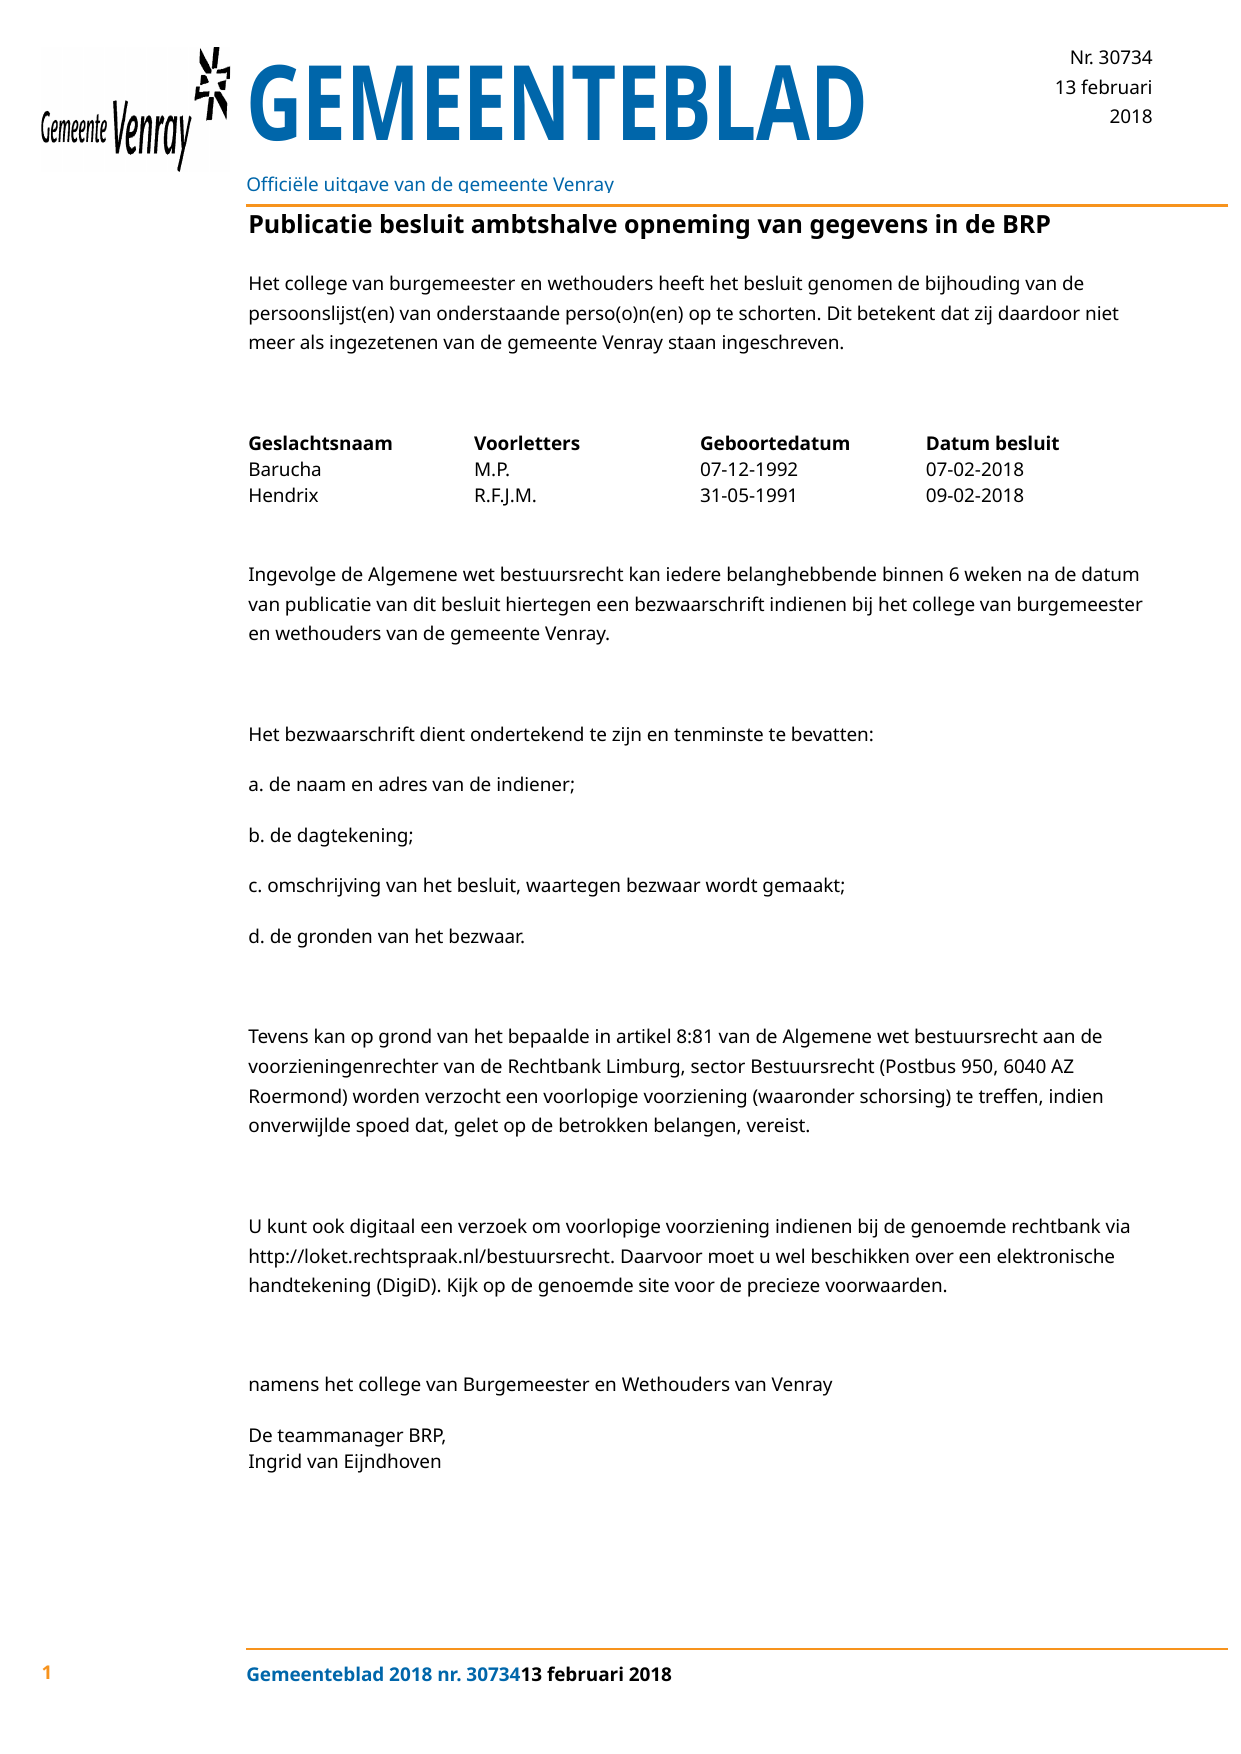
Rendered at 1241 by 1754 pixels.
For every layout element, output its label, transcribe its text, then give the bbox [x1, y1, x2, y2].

text Publicatie besluit ambtshalve opneming van gegevens in de BRP [248, 207, 1152, 241]
text Ingrid van Eijndhoven [248, 1448, 1152, 1474]
text b. de dagtekening; [248, 822, 1152, 848]
table_cell Barucha [248, 456, 474, 482]
table_header Datum besluit [926, 430, 1152, 456]
table_header Voorletters [474, 430, 700, 456]
text d. de gronden van het bezwaar. [248, 923, 1152, 949]
table_cell 07-02-2018 [926, 456, 1152, 482]
table_cell 07-12-1992 [700, 456, 926, 482]
table_cell Hendrix [248, 482, 474, 508]
table_cell 09-02-2018 [926, 482, 1152, 508]
table_header Geboortedatum [700, 430, 926, 456]
table_header Geslachtsnaam [248, 430, 474, 456]
text Het bezwaarschrift dient ondertekend te zijn en tenminste te bevatten: [248, 721, 1152, 747]
text a. de naam en adres van de indiener; [248, 772, 1152, 797]
text De teammanager BRP, [248, 1422, 1152, 1448]
text namens het college van Burgemeester en Wethouders van Venray [248, 1371, 1152, 1396]
table_cell M.P. [474, 456, 700, 482]
text c. omschrijving van het besluit, waartegen bezwaar wordt gemaakt; [248, 872, 1152, 898]
table_cell R.F.J.M. [474, 482, 700, 508]
table_cell 31-05-1991 [700, 482, 926, 508]
text Ingevolge de Algemene wet bestuursrecht kan iedere belanghebbende binnen 6 weken na de datum van publicatie van dit besluit hiertegen een bezwaarschrift indienen bij het college van burgemeester en wethouders van de gemeente Venray. [248, 561, 1152, 646]
text Tevens kan op grond van het bepaalde in artikel 8:81 van de Algemene wet bestuursrecht aan de voorzieningenrechter van de Rechtbank Limburg, sector Bestuursrecht (Postbus 950, 6040 AZ Roermond) worden verzocht een voorlopige voorziening (waaronder schorsing) te treffen, indien onverwijlde spoed dat, gelet op de betrokken belangen, vereist. [248, 1024, 1152, 1138]
text U kunt ook digitaal een verzoek om voorlopige voorziening indienen bij de genoemde rechtbank via http://loket.rechtspraak.nl/bestuursrecht. Daarvoor moet u wel beschikken over een elektronische handtekening (DigiD). Kijk op de genoemde site voor de precieze voorwaarden. [248, 1213, 1152, 1298]
text Het college van burgemeester en wethouders heeft het besluit genomen de bijhouding van de persoonslijst(en) van onderstaande perso(o)n(en) op te schorten. Dit betekent dat zij daardoor niet meer als ingezetenen van de gemeente Venray staan ingeschreven. [248, 270, 1152, 355]
picture [41, 47, 231, 172]
